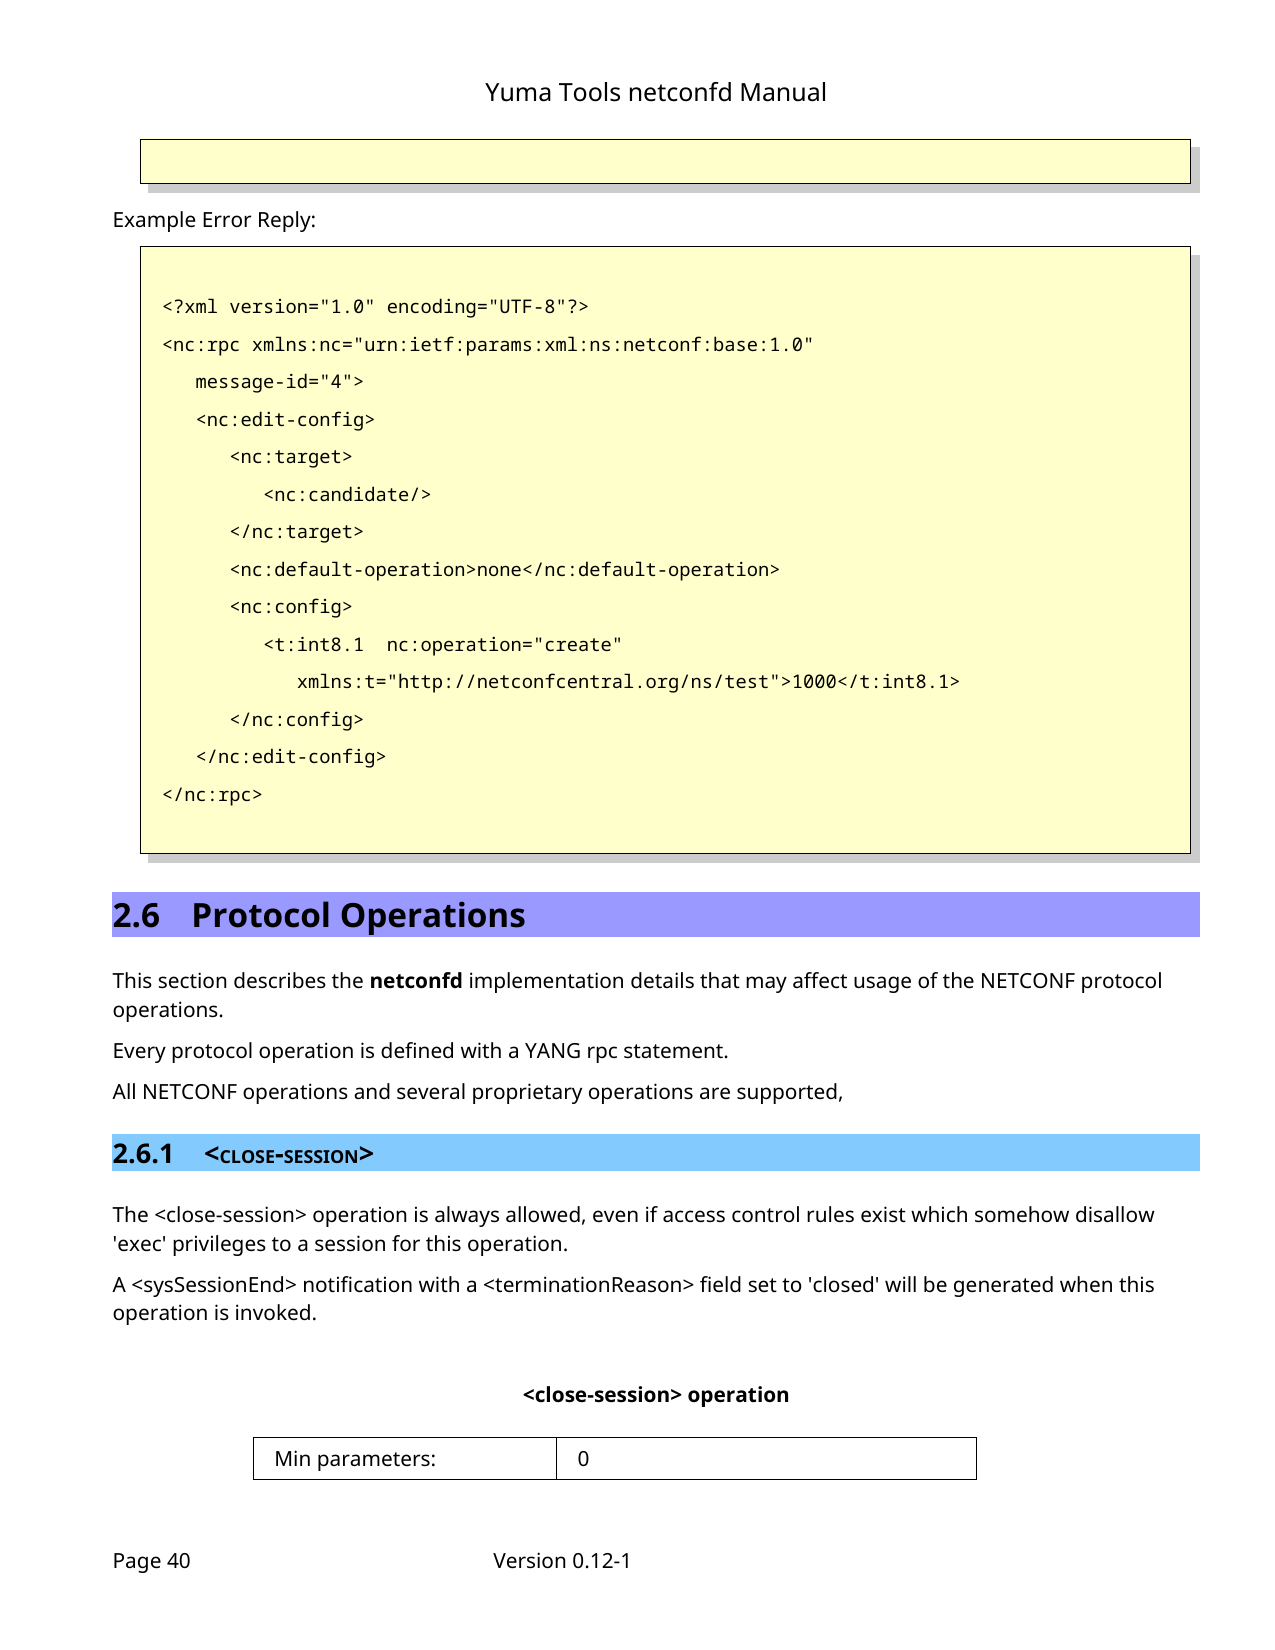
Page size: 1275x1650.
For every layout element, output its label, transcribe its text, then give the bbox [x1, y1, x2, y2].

text <nc:config> [141, 583, 1190, 619]
text Example Error Reply: [112, 205, 1200, 233]
text Every protocol operation is defined with a YANG rpc statement. [112, 1036, 1200, 1064]
text <nc:default-operation>none</nc:default-operation> [141, 546, 1190, 581]
text <nc:candidate/> [141, 471, 1190, 506]
text <nc:edit-config> [141, 396, 1190, 431]
text <nc:target> [141, 433, 1190, 469]
subtitle <close-session> operation [127, 1380, 1185, 1409]
text </nc:rpc> [141, 771, 1190, 806]
text All NETCONF operations and several proprietary operations are supported, [112, 1077, 1200, 1105]
text </nc:config> [141, 696, 1190, 731]
text </nc:edit-config> [141, 733, 1190, 769]
table_header 0 [557, 1438, 976, 1479]
text This section describes the netconfd implementation details that may affect usage of the NETCONF protocol operations. [112, 967, 1200, 1023]
table_header Min parameters: [254, 1438, 556, 1479]
text <nc:rpc xmlns:nc="urn:ietf:params:xml:ns:netconf:base:1.0" [141, 321, 1190, 356]
text </nc:target> [141, 508, 1190, 544]
subtitle <close-session> [112, 1134, 1200, 1171]
subtitle Protocol Operations [112, 892, 1200, 937]
text A <sysSessionEnd> notification with a <terminationReason> field set to 'closed' will be generated when this operation is invoked. [112, 1270, 1200, 1327]
text The <close-session> operation is always allowed, even if access control rules exist which somehow disallow 'exec' privileges to a session for this operation. [112, 1201, 1200, 1257]
text message-id="4"> [141, 358, 1190, 394]
text xmlns:t="http://netconfcentral.org/ns/test">1000</t:int8.1> [141, 658, 1190, 694]
text <?xml version="1.0" encoding="UTF-8"?> [141, 283, 1190, 319]
text <t:int8.1 nc:operation="create" [141, 621, 1190, 656]
